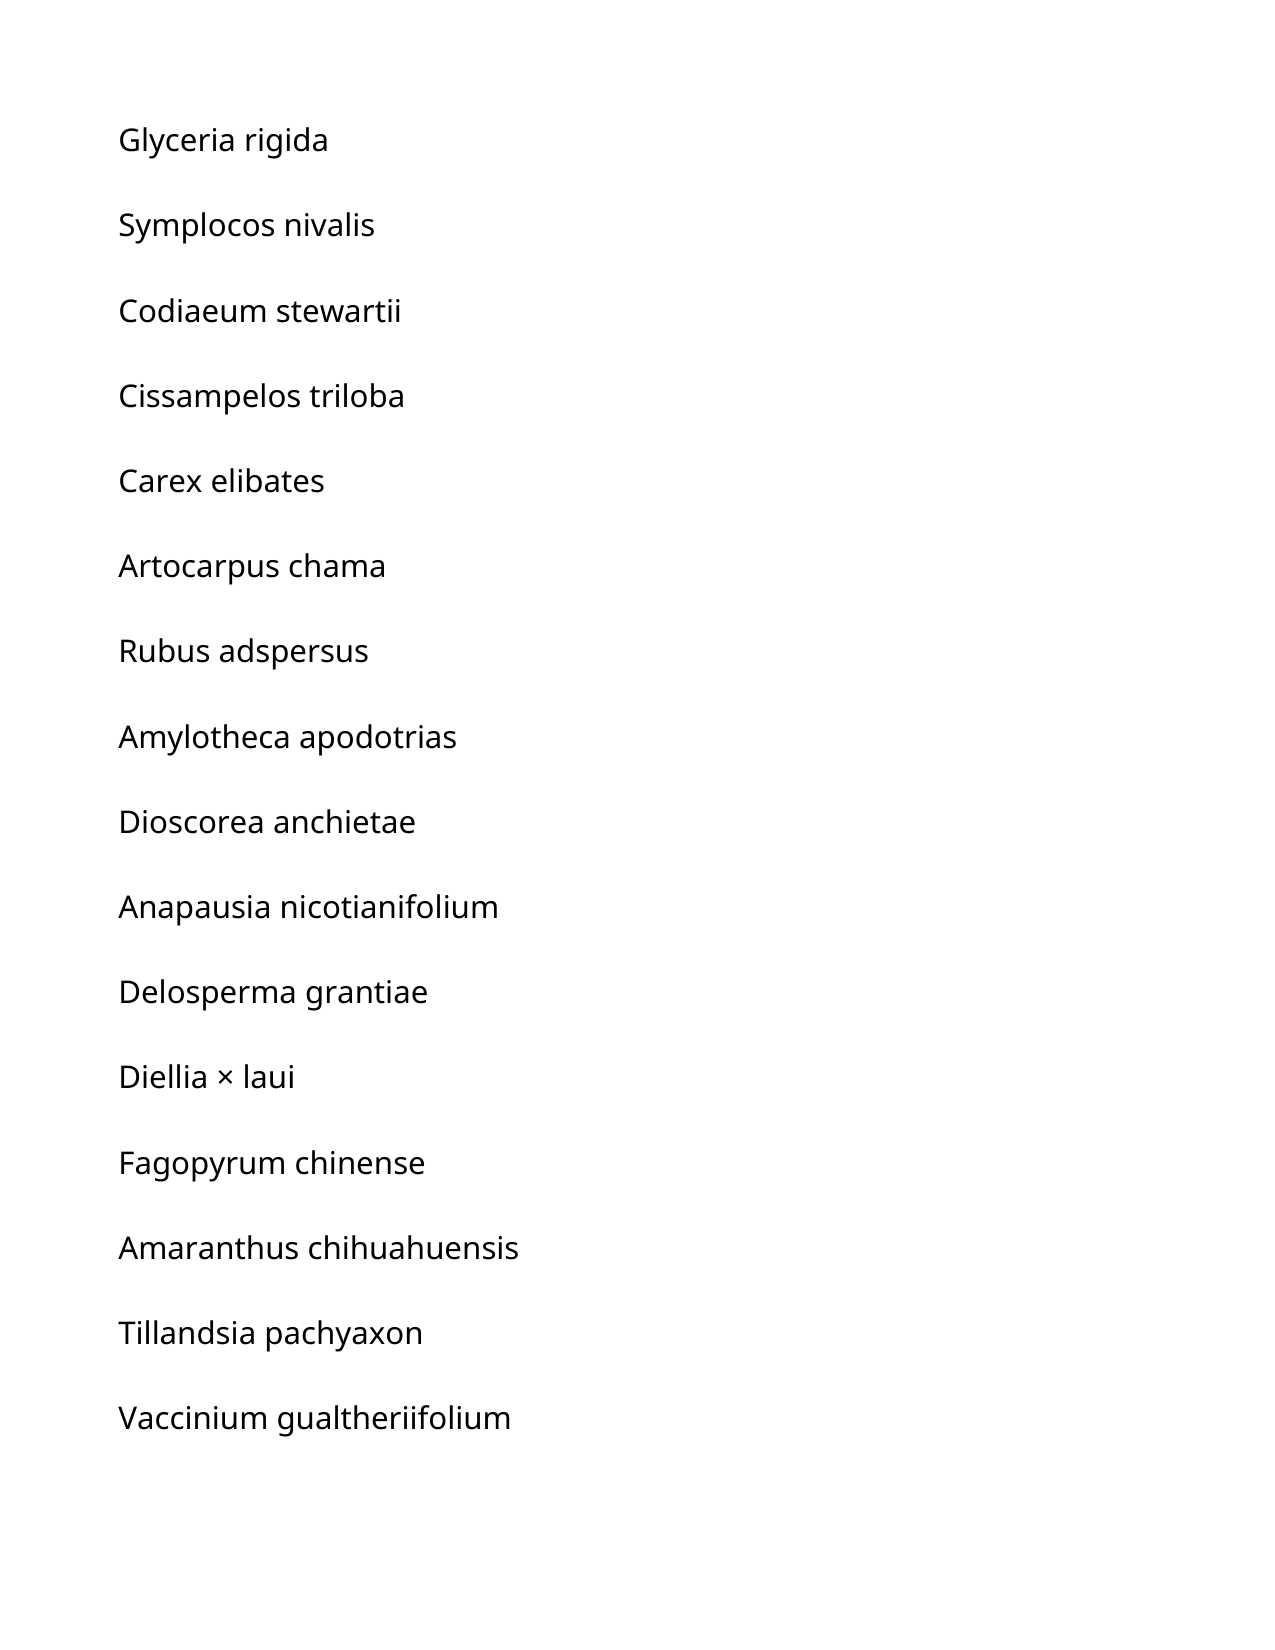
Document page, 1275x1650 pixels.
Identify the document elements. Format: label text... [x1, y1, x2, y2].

text Amaranthus chihuahuensis [118, 1226, 1157, 1311]
text Dioscorea anchietae [118, 800, 1157, 885]
text Amylotheca apodotrias [118, 714, 1157, 800]
text Tillandsia pachyaxon [118, 1311, 1157, 1396]
text Delosperma grantiae [118, 970, 1157, 1055]
text Artocarpus chama [118, 544, 1157, 629]
text Diellia × laui [118, 1055, 1157, 1141]
text Carex elibates [118, 459, 1157, 544]
text Rubus adspersus [118, 629, 1157, 714]
text Glyceria rigida [118, 118, 1157, 203]
text Vaccinium gualtheriifolium [118, 1396, 1157, 1481]
text Anapausia nicotianifolium [118, 885, 1157, 970]
text Symplocos nivalis [118, 203, 1157, 288]
text Fagopyrum chinense [118, 1141, 1157, 1226]
text Cissampelos triloba [118, 374, 1157, 459]
text Codiaeum stewartii [118, 288, 1157, 374]
